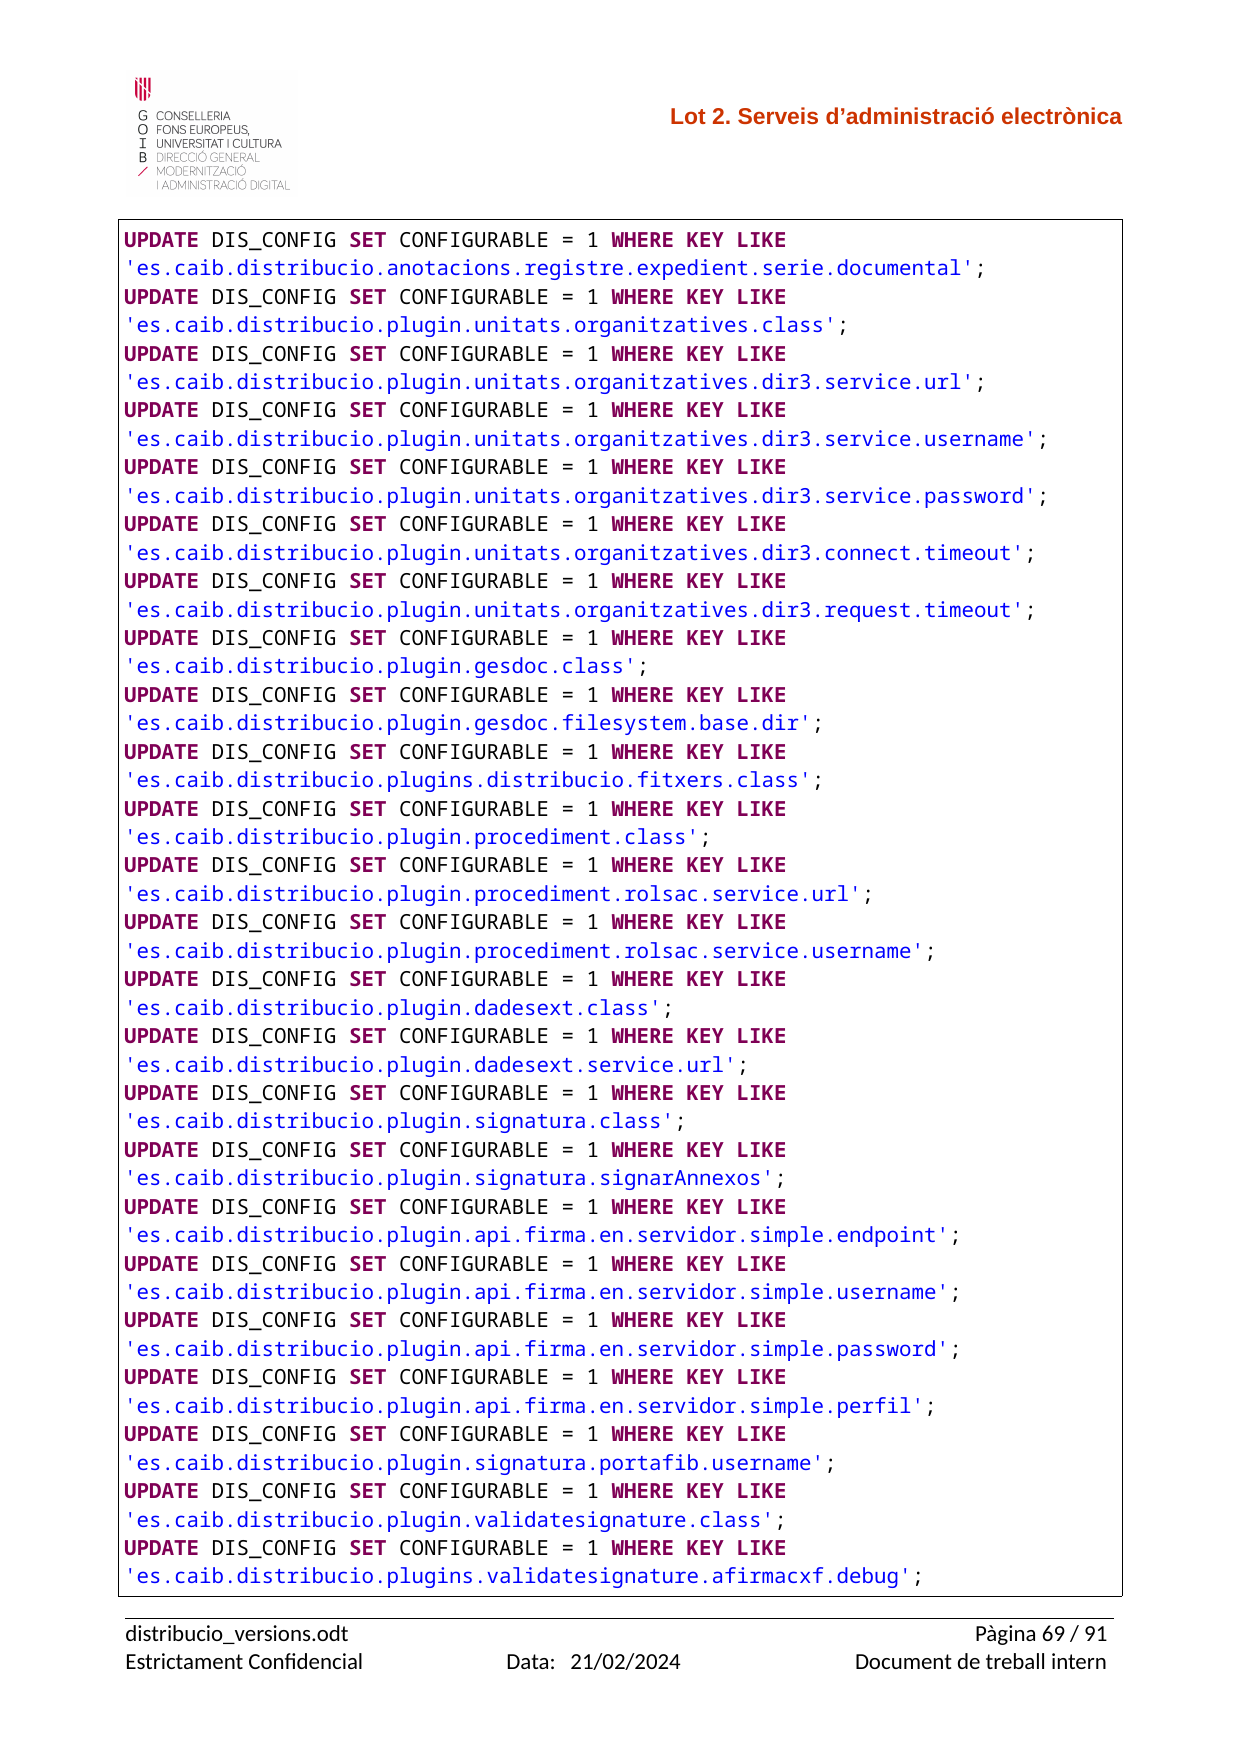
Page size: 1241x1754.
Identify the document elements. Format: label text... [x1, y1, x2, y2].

picture [126, 70, 299, 197]
table_header UPDATE DIS_CONFIG SET CONFIGURABLE = 1 WHERE KEY LIKE 'es.caib.distribucio.anotacions.registre.expedient.serie.documental'; UPDATE DIS_CONFIG SET CONFIGURABLE = 1 WHERE KEY LIKE 'es.caib.distribucio.plugin.unitats.organitzatives.class'; UPDATE DIS_CONFIG SET CONFIGURABLE = 1 WHERE KEY LIKE 'es.caib.distribucio.plugin.unitats.organitzatives.dir3.service.url'; UPDATE DIS_CONFIG SET CONFIGURABLE = 1 WHERE KEY LIKE 'es.caib.distribucio.plugin.unitats.organitzatives.dir3.service.username'; UPDATE DIS_CONFIG SET CONFIGURABLE = 1 WHERE KEY LIKE 'es.caib.distribucio.plugin.unitats.organitzatives.dir3.service.password'; UPDATE DIS_CONFIG SET CONFIGURABLE = 1 WHERE KEY LIKE 'es.caib.distribucio.plugin.unitats.organitzatives.dir3.connect.timeout'; UPDATE DIS_CONFIG SET CONFIGURABLE = 1 WHERE KEY LIKE 'es.caib.distribucio.plugin.unitats.organitzatives.dir3.request.timeout'; UPDATE DIS_CONFIG SET CONFIGURABLE = 1 WHERE KEY LIKE 'es.caib.distribucio.plugin.gesdoc.class'; UPDATE DIS_CONFIG SET CONFIGURABLE = 1 WHERE KEY LIKE 'es.caib.distribucio.plugin.gesdoc.filesystem.base.dir'; UPDATE DIS_CONFIG SET CONFIGURABLE = 1 WHERE KEY LIKE 'es.caib.distribucio.plugins.distribucio.fitxers.class'; UPDATE DIS_CONFIG SET CONFIGURABLE = 1 WHERE KEY LIKE 'es.caib.distribucio.plugin.procediment.class'; UPDATE DIS_CONFIG SET CONFIGURABLE = 1 WHERE KEY LIKE 'es.caib.distribucio.plugin.procediment.rolsac.service.url'; UPDATE DIS_CONFIG SET CONFIGURABLE = 1 WHERE KEY LIKE 'es.caib.distribucio.plugin.procediment.rolsac.service.username'; UPDATE DIS_CONFIG SET CONFIGURABLE = 1 WHERE KEY LIKE 'es.caib.distribucio.plugin.dadesext.class'; UPDATE DIS_CONFIG SET CONFIGURABLE = 1 WHERE KEY LIKE 'es.caib.distribucio.plugin.dadesext.service.url'; UPDATE DIS_CONFIG SET CONFIGURABLE = 1 WHERE KEY LIKE 'es.caib.distribucio.plugin.signatura.class'; UPDATE DIS_CONFIG SET CONFIGURABLE = 1 WHERE KEY LIKE 'es.caib.distribucio.plugin.signatura.signarAnnexos'; UPDATE DIS_CONFIG SET CONFIGURABLE = 1 WHERE KEY LIKE 'es.caib.distribucio.plugin.api.firma.en.servidor.simple.endpoint'; UPDATE DIS_CONFIG SET CONFIGURABLE = 1 WHERE KEY LIKE 'es.caib.distribucio.plugin.api.firma.en.servidor.simple.username'; UPDATE DIS_CONFIG SET CONFIGURABLE = 1 WHERE KEY LIKE 'es.caib.distribucio.plugin.api.firma.en.servidor.simple.password'; UPDATE DIS_CONFIG SET CONFIGURABLE = 1 WHERE KEY LIKE 'es.caib.distribucio.plugin.api.firma.en.servidor.simple.perfil'; UPDATE DIS_CONFIG SET CONFIGURABLE = 1 WHERE KEY LIKE 'es.caib.distribucio.plugin.signatura.portafib.username'; UPDATE DIS_CONFIG SET CONFIGURABLE = 1 WHERE KEY LIKE 'es.caib.distribucio.plugin.validatesignature.class'; UPDATE DIS_CONFIG SET CONFIGURABLE = 1 WHERE KEY LIKE 'es.caib.distribucio.plugins.validatesignature.afirmacxf.debug'; [119, 220, 1122, 1596]
